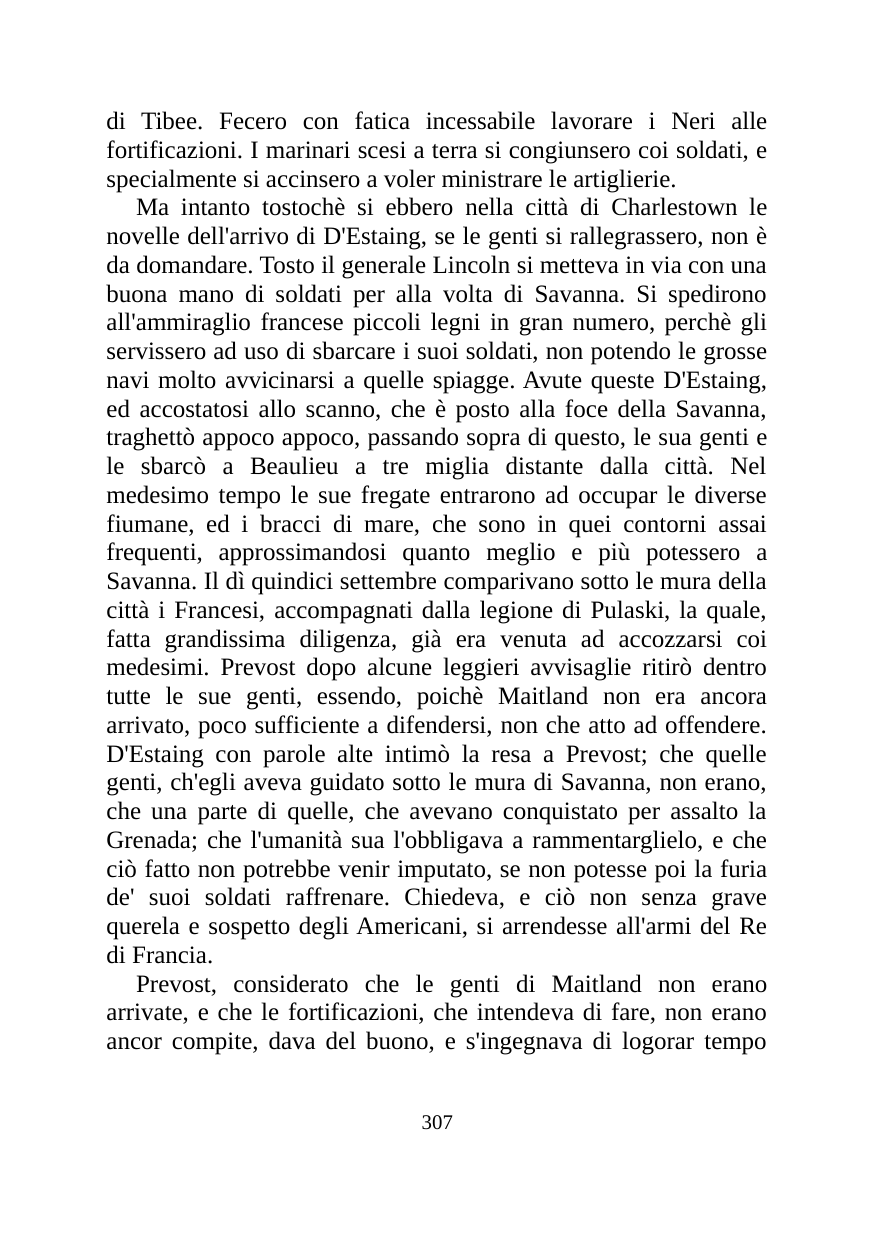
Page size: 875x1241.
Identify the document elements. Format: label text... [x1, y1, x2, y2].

text Prevost, considerato che le genti di Maitland non erano arrivate, e che le fortificazioni, che intendeva di fare, non erano ancor compite, dava del buono, e s'ingegnava di logorar tempo [106, 969, 768, 1055]
text di Tibee. Fecero con fatica incessabile lavorare i Neri alle fortificazioni. I marinari scesi a terra si congiunsero coi soldati, e specialmente si accinsero a voler ministrare le artiglierie. [106, 106, 768, 192]
text Ma intanto tostochè si ebbero nella città di Charlestown le novelle dell'arrivo di D'Estaing, se le genti si rallegrassero, non è da domandare. Tosto il generale Lincoln si metteva in via con una buona mano di soldati per alla volta di Savanna. Si spedirono all'ammiraglio francese piccoli legni in gran numero, perchè gli servissero ad uso di sbarcare i suoi soldati, non potendo le grosse navi molto avvicinarsi a quelle spiagge. Avute queste D'Estaing, ed accostatosi allo scanno, che è posto alla foce della Savanna, traghettò appoco appoco, passando sopra di questo, le sua genti e le sbarcò a Beaulieu a tre miglia distante dalla città. Nel medesimo tempo le sue fregate entrarono ad occupar le diverse fiumane, ed i bracci di mare, che sono in quei contorni assai frequenti, approssimandosi quanto meglio e più potessero a Savanna. Il dì quindici settembre comparivano sotto le mura della città i Francesi, accompagnati dalla legione di Pulaski, la quale, fatta grandissima diligenza, già era venuta ad accozzarsi coi medesimi. Prevost dopo alcune leggieri avvisaglie ritirò dentro tutte le sue genti, essendo, poichè Maitland non era ancora arrivato, poco sufficiente a difendersi, non che atto ad offendere. D'Estaing con parole alte intimò la resa a Prevost; che quelle genti, ch'egli aveva guidato sotto le mura di Savanna, non erano, che una parte di quelle, che avevano conquistato per assalto la Grenada; che l'umanità sua l'obbligava a rammentarglielo, e che ciò fatto non potrebbe venir imputato, se non potesse poi la furia de' suoi soldati raffrenare. Chiedeva, e ciò non senza grave querela e sospetto degli Americani, si arrendesse all'armi del Re di Francia. [106, 192, 768, 969]
